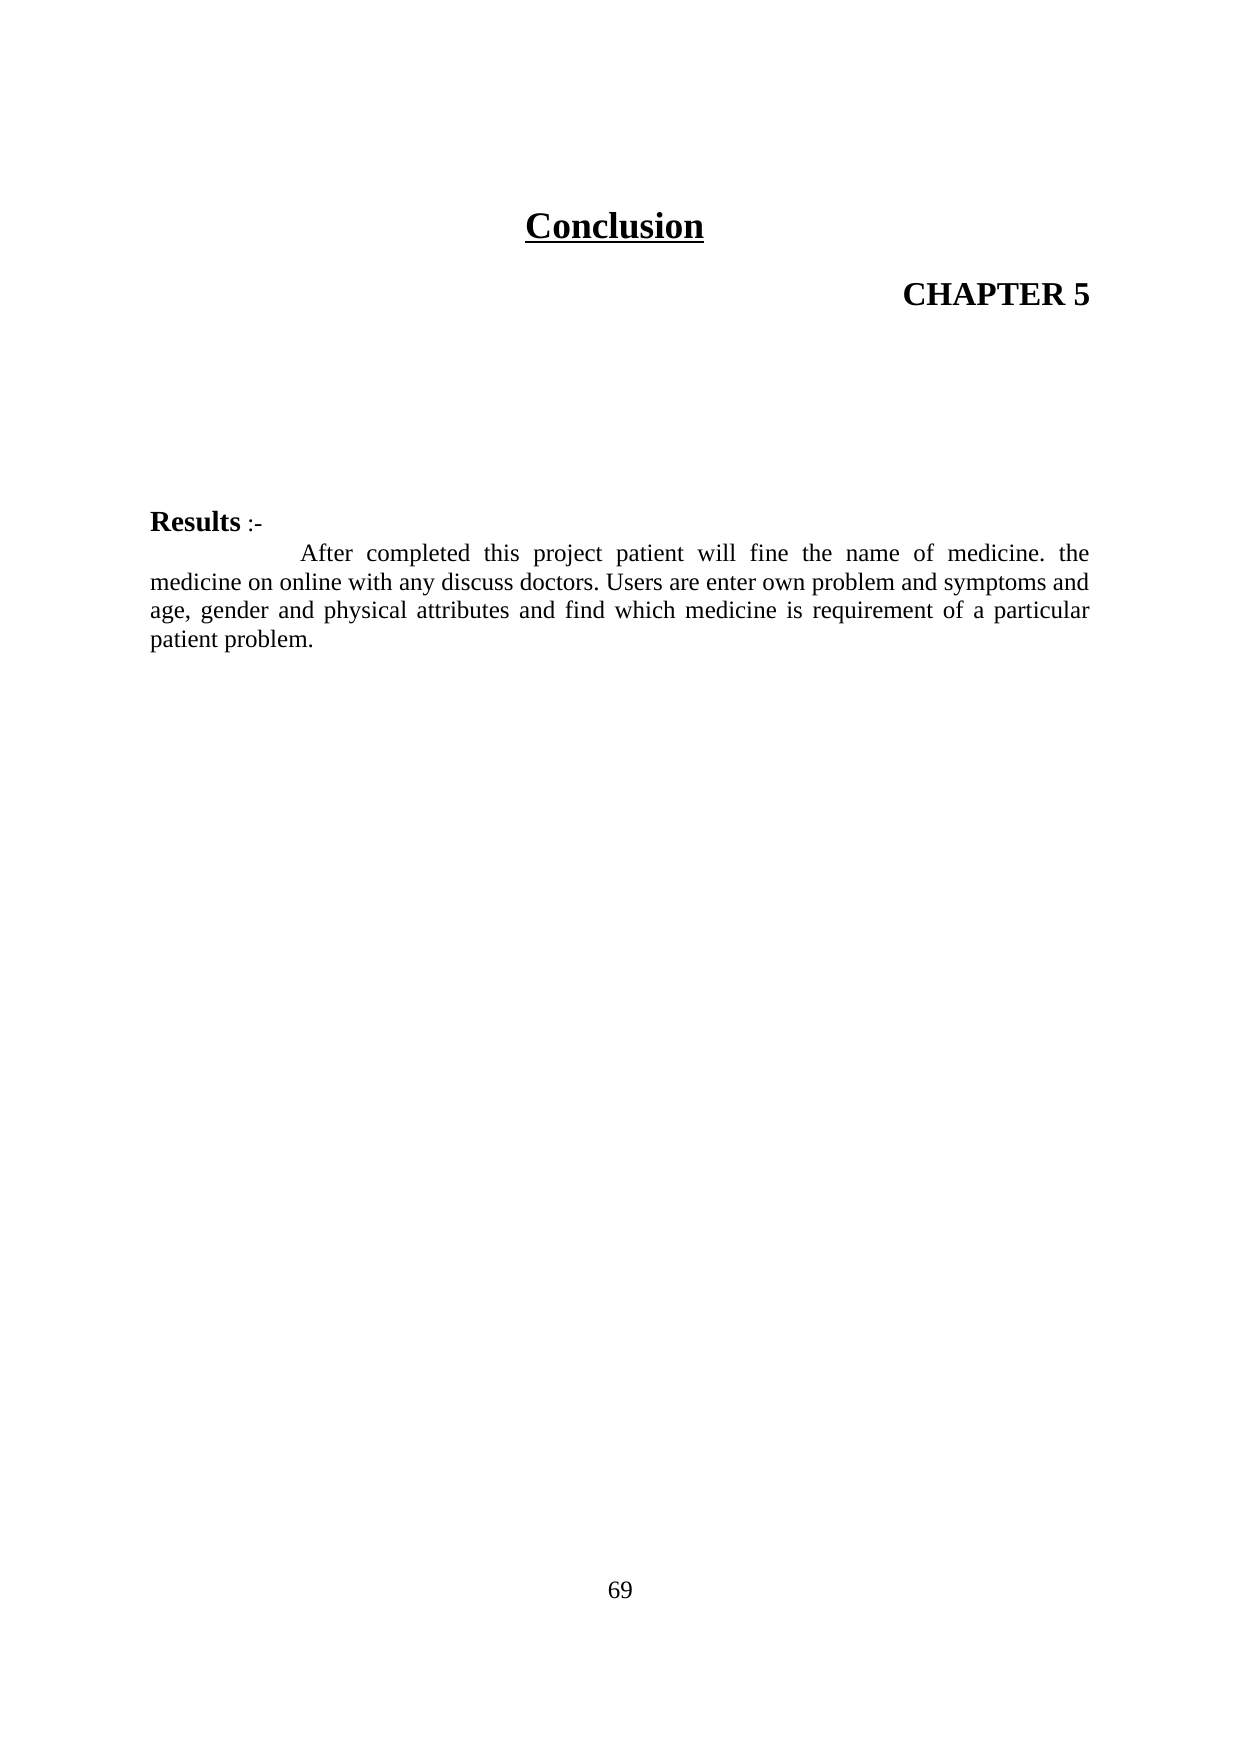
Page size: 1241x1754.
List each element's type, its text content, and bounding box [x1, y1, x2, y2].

text Results :- [150, 504, 1090, 538]
text CHAPTER 5 [150, 274, 1090, 313]
text Conclusion [150, 204, 1090, 247]
text After completed this project patient will fine the name of medicine. the medicine on online with any discuss doctors. Users are enter own problem and symptoms and age, gender and physical attributes and find which medicine is requirement of a particular patient problem. [150, 538, 1090, 653]
